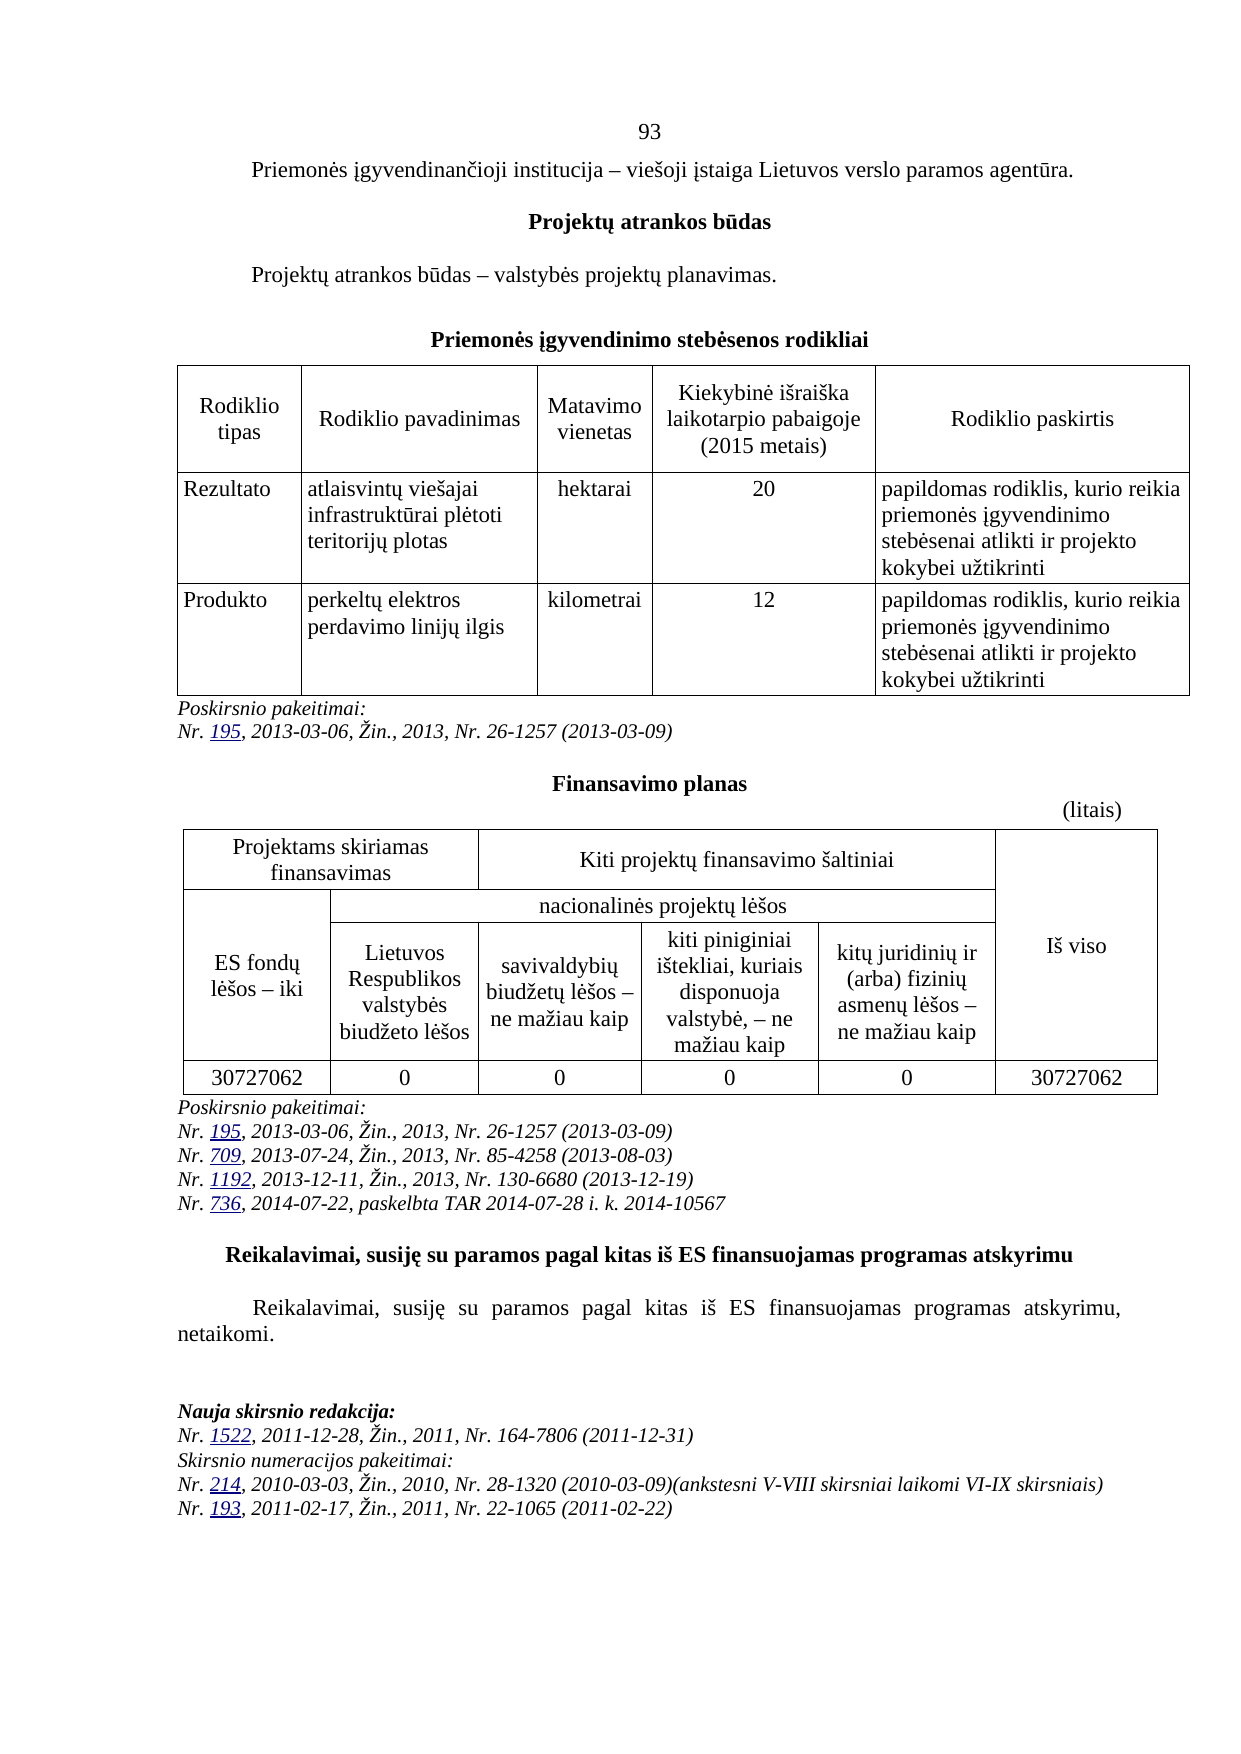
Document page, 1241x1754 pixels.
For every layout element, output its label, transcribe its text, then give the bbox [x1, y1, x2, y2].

table_cell papildomas rodiklis, kurio reikia priemonės įgyvendinimo stebėsenai atlikti ir projekto kokybei užtikrinti [876, 584, 1189, 695]
text Projektų atrankos būdas – valstybės projektų planavimas. [177, 261, 1122, 287]
table_header Rodiklio paskirtis [876, 366, 1189, 471]
text Nr. 1192, 2013-12-11, Žin., 2013, Nr. 130-6680 (2013-12-19) [177, 1167, 1122, 1191]
table_cell 0 [479, 1061, 641, 1093]
table_cell kitų juridinių ir (arba) fizinių asmenų lėšos – ne mažiau kaip [819, 923, 995, 1060]
table_header Rodiklio pavadinimas [302, 366, 537, 471]
table_cell 0 [642, 1061, 818, 1093]
text Nr. 193, 2011-02-17, Žin., 2011, Nr. 22-1065 (2011-02-22) [177, 1496, 1122, 1520]
table_cell atlaisvintų viešajai infrastruktūrai plėtoti teritorijų plotas [302, 473, 537, 583]
table_cell nacionalinės projektų lėšos [331, 890, 995, 922]
text Poskirsnio pakeitimai: [177, 1094, 1122, 1119]
table_header Kiekybinė išraiška laikotarpio pabaigoje (2015 metais) [653, 366, 875, 471]
text (litais) [177, 796, 1122, 823]
text Nr. 195, 2013-03-06, Žin., 2013, Nr. 26-1257 (2013-03-09) [177, 1119, 1122, 1143]
table_cell Produkto [178, 584, 301, 695]
table_header Matavimo vienetas [538, 366, 652, 471]
table_cell 0 [331, 1061, 478, 1093]
table_cell kilometrai [538, 584, 652, 695]
text Nr. 736, 2014-07-22, paskelbta TAR 2014-07-28 i. k. 2014-10567 [177, 1191, 1122, 1215]
text Nr. 195, 2013-03-06, Žin., 2013, Nr. 26-1257 (2013-03-09) [177, 719, 1122, 743]
table_header Iš viso [996, 830, 1157, 1060]
text Priemonės įgyvendinančioji institucija – viešoji įstaiga Lietuvos verslo paramos agentūra. [177, 156, 1122, 182]
table_header Projektams skiriamas finansavimas [184, 830, 478, 888]
text Reikalavimai, susiję su paramos pagal kitas iš ES finansuojamas programas atskyrimu, netaikomi. [177, 1294, 1122, 1347]
table_cell 0 [819, 1061, 995, 1093]
table_cell Lietuvos Respublikos valstybės biudžeto lėšos [331, 923, 478, 1060]
table_cell Rezultato [178, 473, 301, 583]
table_header Rodiklio tipas [178, 366, 301, 471]
table_cell hektarai [538, 473, 652, 583]
text Projektų atrankos būdas [177, 208, 1122, 235]
text Reikalavimai, susiję su paramos pagal kitas iš ES finansuojamas programas atskyrimu [177, 1241, 1122, 1268]
table_cell ES fondų lėšos – iki [184, 890, 330, 1060]
table_cell 12 [653, 584, 875, 695]
table_cell 30727062 [996, 1061, 1157, 1093]
text Finansavimo planas [177, 770, 1122, 796]
table_cell papildomas rodiklis, kurio reikia priemonės įgyvendinimo stebėsenai atlikti ir projekto kokybei užtikrinti [876, 473, 1189, 583]
table_cell 20 [653, 473, 875, 583]
text Priemonės įgyvendinimo stebėsenos rodikliai [177, 326, 1122, 353]
text Nr. 1522, 2011-12-28, Žin., 2011, Nr. 164-7806 (2011-12-31) [177, 1423, 1122, 1447]
text Poskirsnio pakeitimai: [177, 696, 1122, 719]
table_cell kiti piniginiai ištekliai, kuriais disponuoja valstybė, – ne mažiau kaip [642, 923, 818, 1060]
text Skirsnio numeracijos pakeitimai: [177, 1447, 1122, 1472]
table_cell 30727062 [184, 1061, 330, 1093]
table_cell perkeltų elektros perdavimo linijų ilgis [302, 584, 537, 695]
text Nr. 214, 2010-03-03, Žin., 2010, Nr. 28-1320 (2010-03-09)(ankstesni V-VIII skirsniai laikomi VI-IX skirsniais) [177, 1472, 1122, 1496]
table_cell savivaldybių biudžetų lėšos – ne mažiau kaip [479, 923, 641, 1060]
text Nauja skirsnio redakcija: [177, 1399, 1122, 1423]
table_header Kiti projektų finansavimo šaltiniai [479, 830, 995, 888]
text Nr. 709, 2013-07-24, Žin., 2013, Nr. 85-4258 (2013-08-03) [177, 1143, 1122, 1167]
